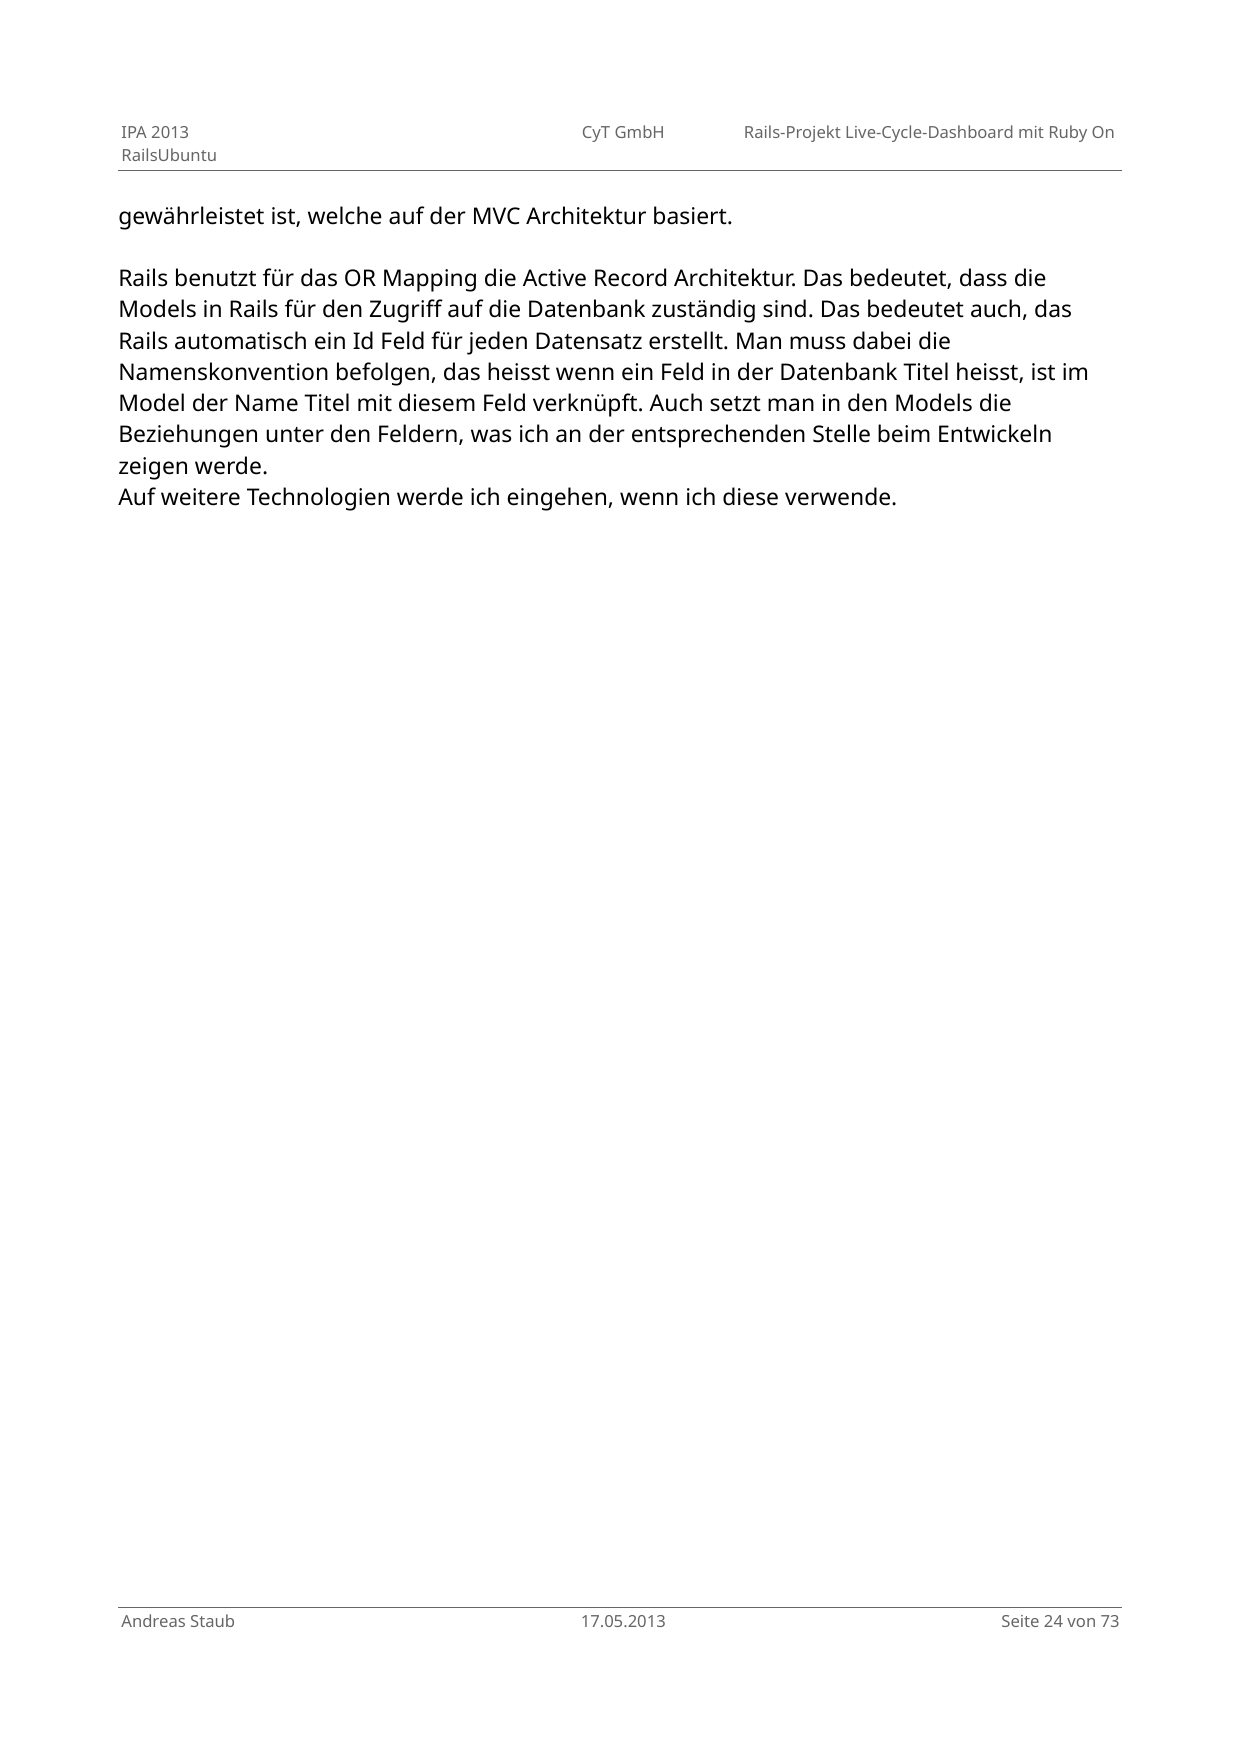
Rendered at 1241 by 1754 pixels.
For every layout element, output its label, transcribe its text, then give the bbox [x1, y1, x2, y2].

text Rails benutzt für das OR Mapping die Active Record Architektur. Das bedeutet, dass die Models in Rails für den Zugriff auf die Datenbank zuständig sind. Das bedeutet auch, das Rails automatisch ein Id Feld für jeden Datensatz erstellt. Man muss dabei die Namenskonvention befolgen, das heisst wenn ein Feld in der Datenbank Titel heisst, ist im Model der Name Titel mit diesem Feld verknüpft. Auch setzt man in den Models die Beziehungen unter den Feldern, was ich an der entsprechenden Stelle beim Entwickeln zeigen werde. [118, 262, 1122, 481]
text gewährleistet ist, welche auf der MVC Architektur basiert. [118, 200, 1122, 231]
text Auf weitere Technologien werde ich eingehen, wenn ich diese verwende. [118, 481, 1122, 512]
